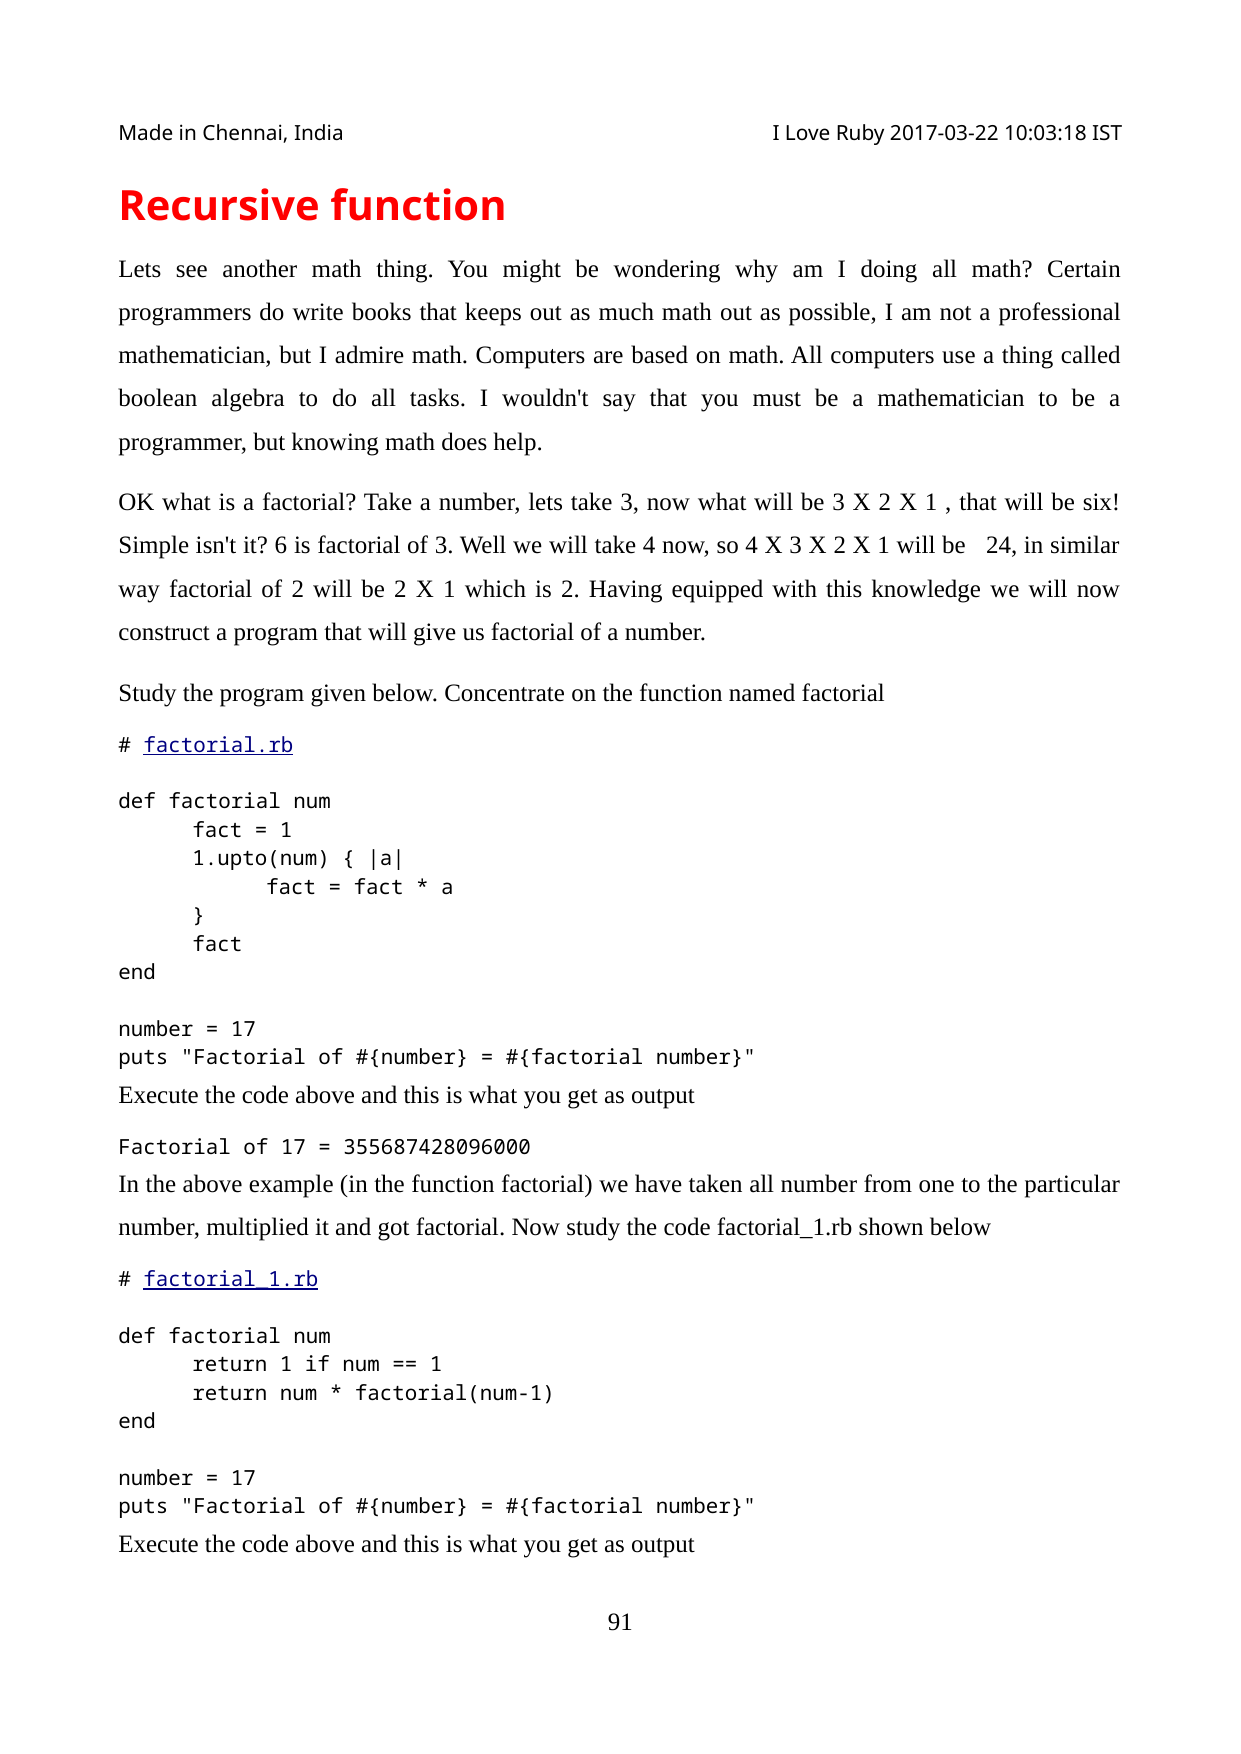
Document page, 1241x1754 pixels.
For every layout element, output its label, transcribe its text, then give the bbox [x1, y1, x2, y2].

text return 1 if num == 1 [118, 1349, 1122, 1378]
text Factorial of 17 = 355687428096000 [118, 1132, 1122, 1160]
text number = 17 [118, 1014, 1122, 1042]
subtitle Recursive function [118, 176, 1122, 233]
text fact [118, 929, 1122, 957]
text # factorial_1.rb [118, 1264, 1122, 1293]
text def factorial num [118, 787, 1122, 815]
text Execute the code above and this is what you get as output [118, 1529, 1122, 1558]
text fact = fact * a [118, 872, 1122, 900]
text puts "Factorial of #{number} = #{factorial number}" [118, 1042, 1122, 1071]
text } [118, 900, 1122, 929]
text Study the program given below. Concentrate on the function named factorial [118, 678, 1122, 706]
text # factorial.rb [118, 730, 1122, 758]
text In the above example (in the function factorial) we have taken all number from one to the particular number, multiplied it and got factorial. Now study the code factorial_1.rb shown below [118, 1169, 1122, 1241]
text 1.upto(num) { |a| [118, 843, 1122, 872]
text Lets see another math thing. You might be wondering why am I doing all math? Certain programmers do write books that keeps out as much math out as possible, I am not a professional mathematician, but I admire math. Computers are based on math. All computers use a thing called boolean algebra to do all tasks. I wouldn't say that you must be a mathematician to be a programmer, but knowing math does help. [118, 254, 1122, 455]
text return num * factorial(num-1) [118, 1378, 1122, 1406]
text end [118, 957, 1122, 986]
text def factorial num [118, 1321, 1122, 1349]
text fact = 1 [118, 815, 1122, 843]
text OK what is a factorial? Take a number, lets take 3, now what will be 3 X 2 X 1 , that will be six! Simple isn't it? 6 is factorial of 3. Well we will take 4 now, so 4 X 3 X 2 X 1 will be 24, in similar way factorial of 2 will be 2 X 1 which is 2. Having equipped with this knowledge we will now construct a program that will give us factorial of a number. [118, 487, 1122, 646]
text number = 17 [118, 1463, 1122, 1492]
text puts "Factorial of #{number} = #{factorial number}" [118, 1492, 1122, 1520]
text end [118, 1406, 1122, 1435]
text Execute the code above and this is what you get as output [118, 1080, 1122, 1108]
